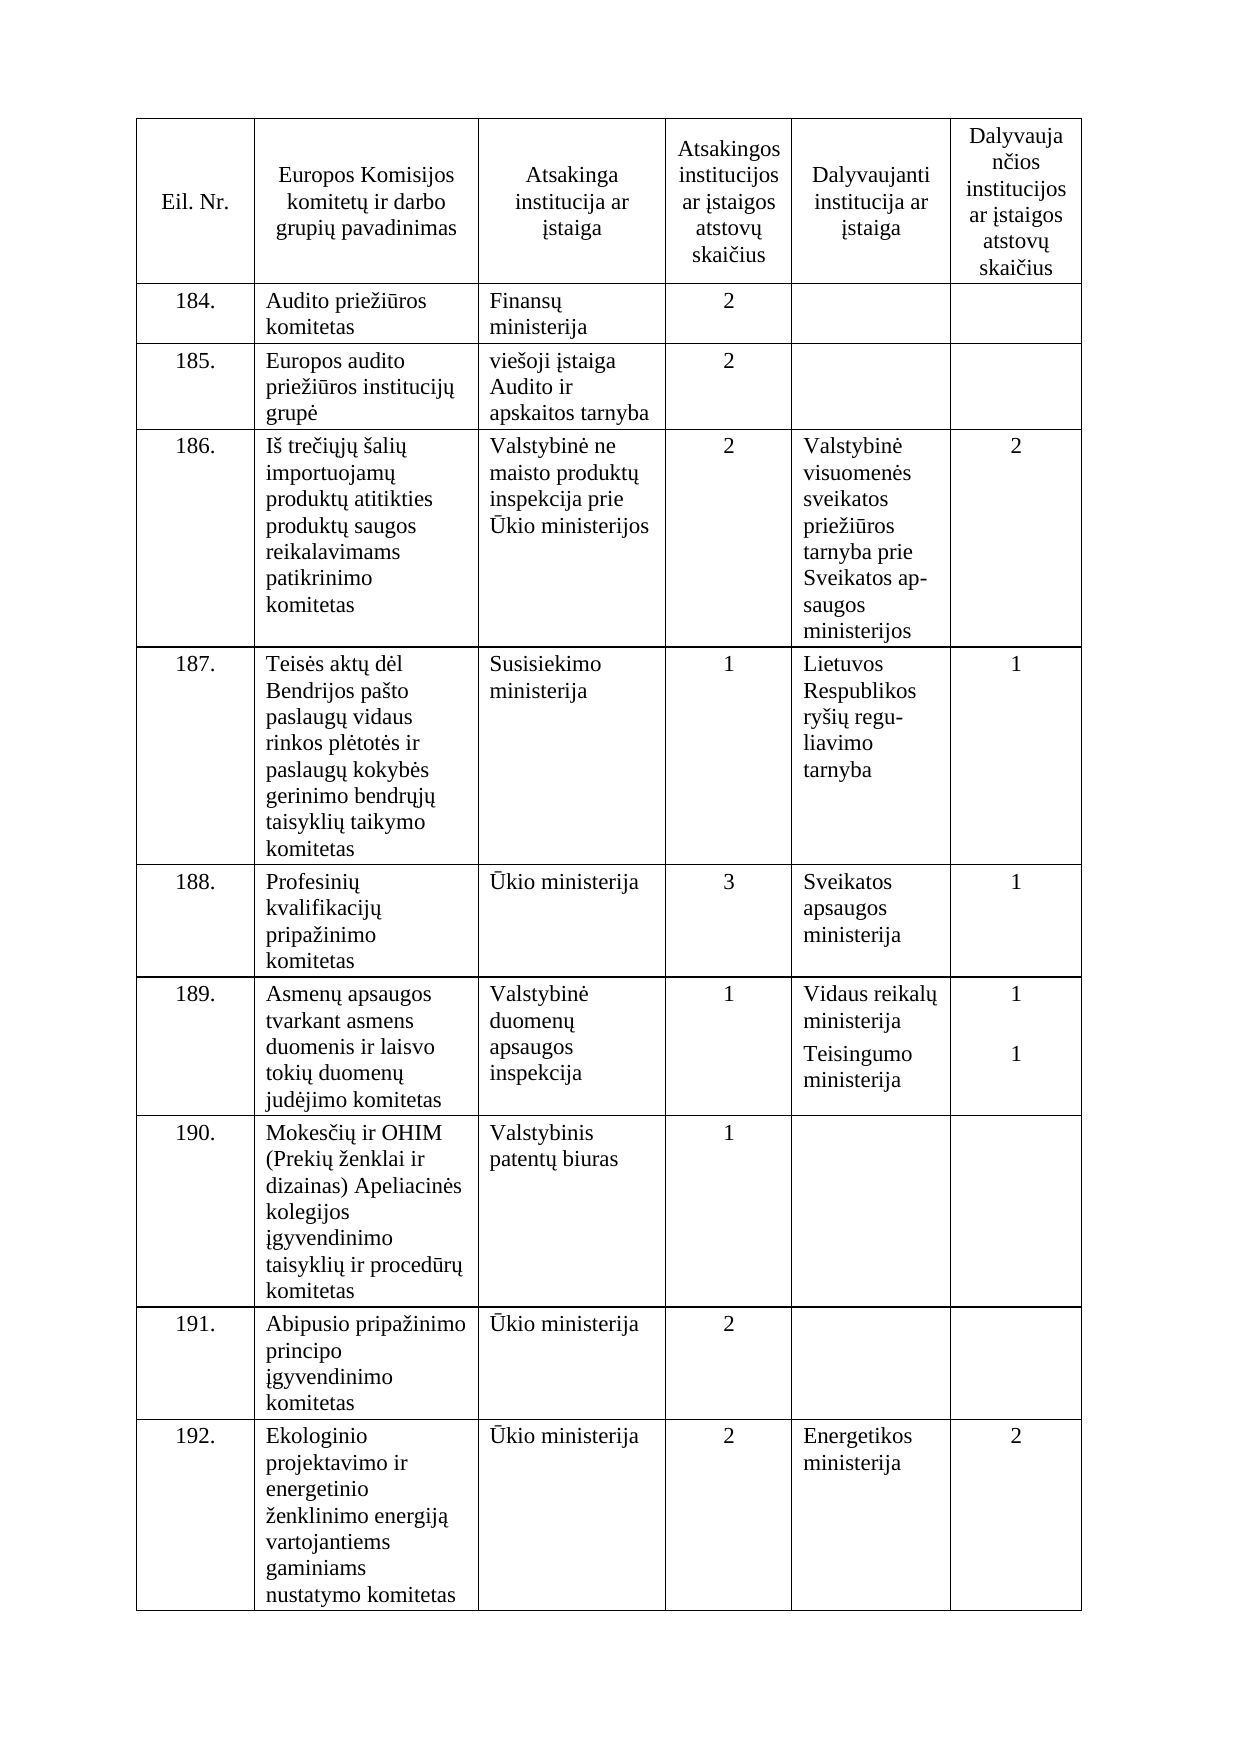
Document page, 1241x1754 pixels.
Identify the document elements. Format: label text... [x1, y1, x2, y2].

table_cell 2 [951, 1420, 1081, 1610]
table_cell 189. [137, 978, 254, 1115]
table_header Dalyvau­janti institu­cija ar įstaiga [792, 119, 950, 283]
table_cell Valstybinis patentų biuras [479, 1116, 665, 1306]
table_cell [951, 344, 1081, 429]
table_cell Energetikos ministerija [792, 1420, 950, 1610]
table_cell 3 [666, 865, 791, 976]
table_cell Sveikatos apsaugos ministerija [792, 865, 950, 976]
table_cell Vidaus reikalų ministerija [792, 978, 950, 1036]
table_cell Europos audito priežiūros institucijų grupė [255, 344, 478, 429]
table_cell 1 [951, 978, 1081, 1036]
table_cell Ūkio ministerija [479, 1308, 665, 1419]
table_cell Profesinių kvalifikacijų pripažinimo komitetas [255, 865, 478, 976]
table_cell 1 [666, 648, 791, 864]
table_cell [951, 1308, 1081, 1419]
table_cell Lietuvos Respub­likos ryšių regu­liavimo tarnyba [792, 648, 950, 864]
table_cell 1 [666, 1116, 791, 1306]
table_cell [792, 1116, 950, 1306]
table_cell 187. [137, 648, 254, 864]
table_cell Valstybinė visuo­menės sveikatos priežiūros tarnyba prie Sveikatos ap­saugos ministerijos [792, 430, 950, 646]
table_header Eil. Nr. [137, 119, 254, 283]
table_cell Asmenų apsaugos tvarkant asmens duomenis ir laisvo tokių duomenų judėjimo komitetas [255, 978, 478, 1115]
table_cell 188. [137, 865, 254, 976]
table_cell Iš trečiųjų šalių importuojamų produktų atitikties produktų saugos reikalavimams patikrinimo komitetas [255, 430, 478, 646]
table_cell 1 [951, 1036, 1081, 1115]
table_cell Audito priežiūros komitetas [255, 284, 478, 343]
table_cell Ekologinio projektavimo ir energetinio ženklinimo energiją vartojantiems gaminiams nustatymo komitetas [255, 1420, 478, 1610]
table_cell Mokesčių ir OHIM (Prekių ženklai ir dizainas) Apeliacinės kolegijos įgyvendinimo taisyklių ir procedūrų komitetas [255, 1116, 478, 1306]
table_cell Teisingumo ministerija [792, 1036, 950, 1115]
table_cell Susisiekimo ministerija [479, 648, 665, 864]
table_cell Teisės aktų dėl Bendrijos pašto paslaugų vidaus rinkos plėtotės ir paslaugų kokybės gerinimo bendrųjų taisyklių taikymo komitetas [255, 648, 478, 864]
table_cell Abipusio pripažinimo principo įgyvendinimo komitetas [255, 1308, 478, 1419]
table_cell 186. [137, 430, 254, 646]
table_cell Finansų ministerija [479, 284, 665, 343]
table_cell 185. [137, 344, 254, 429]
table_cell [792, 344, 950, 429]
table_header Atsakinga institucija ar įstaiga [479, 119, 665, 283]
table_cell 2 [951, 430, 1081, 646]
table_cell 1 [951, 865, 1081, 976]
table_cell 1 [951, 648, 1081, 864]
table_cell 2 [666, 1308, 791, 1419]
table_cell [792, 1308, 950, 1419]
table_header Dalyvaujan­čios institu­cijos ar įstai­gos atstovų skaičius [951, 119, 1081, 283]
table_cell Ūkio ministerija [479, 865, 665, 976]
table_cell 2 [666, 430, 791, 646]
table_cell 190. [137, 1116, 254, 1306]
table_header Europos Komisijos komitetų ir darbo grupių pavadinimas [255, 119, 478, 283]
table_cell 2 [666, 284, 791, 343]
table_cell Ūkio ministerija [479, 1420, 665, 1610]
table_cell 2 [666, 1420, 791, 1610]
table_cell [951, 284, 1081, 343]
table_cell 192. [137, 1420, 254, 1610]
table_cell 1 [666, 978, 791, 1115]
table_cell 191. [137, 1308, 254, 1419]
table_cell Valstybinė ne maisto produktų inspekcija prie Ūkio ministerijos [479, 430, 665, 646]
table_cell [951, 1116, 1081, 1306]
table_header At­sa­kin­gos ins­ti­tu­ci­jos ar įstai­gos ats­to­vų skai­čius [666, 119, 791, 283]
table_cell [792, 284, 950, 343]
table_cell Valstybinė duomenų apsaugos inspekcija [479, 978, 665, 1115]
table_cell 2 [666, 344, 791, 429]
table_cell 184. [137, 284, 254, 343]
table_cell viešoji įstaiga Audito ir apskaitos tarnyba [479, 344, 665, 429]
